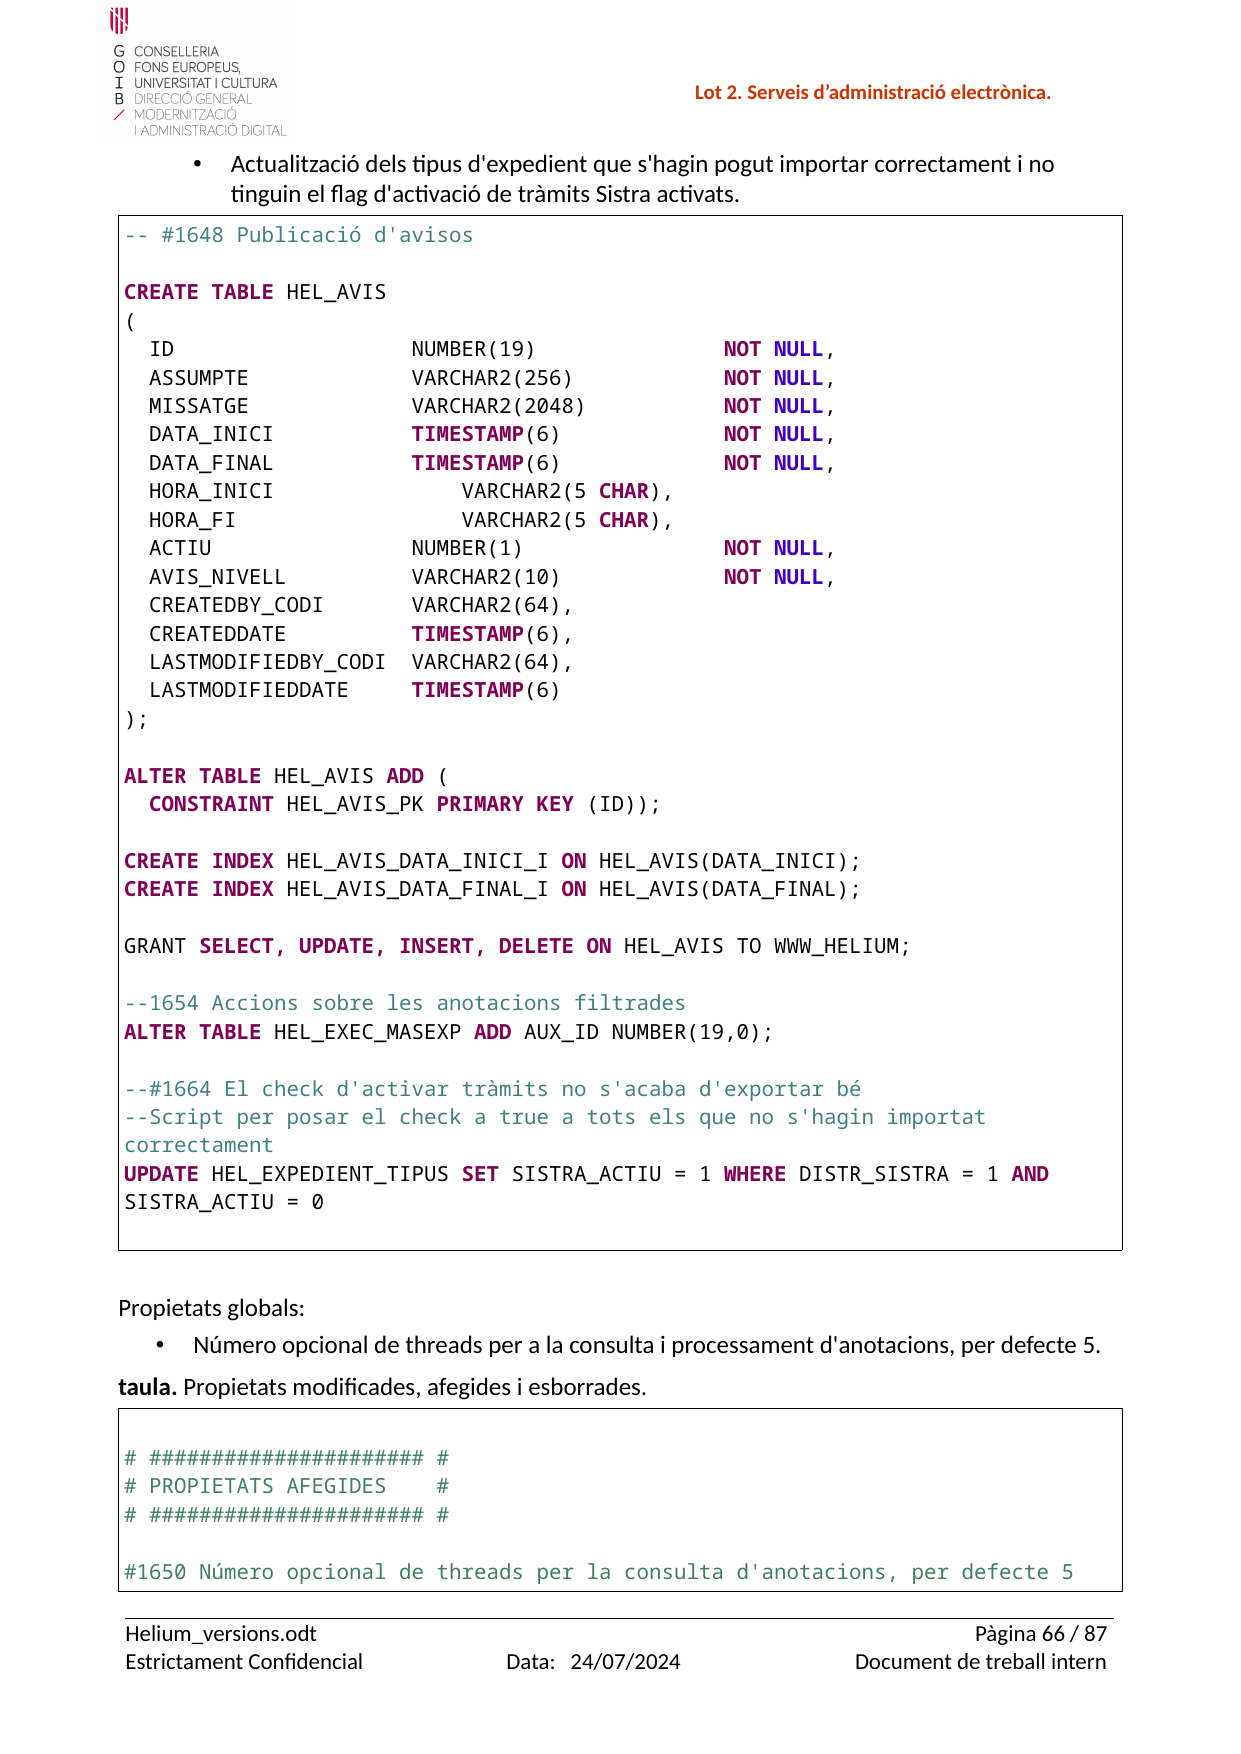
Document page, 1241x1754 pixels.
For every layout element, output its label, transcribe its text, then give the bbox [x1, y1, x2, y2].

text taula. Propietats modificades, afegides i esborrades. [118, 1371, 1122, 1402]
table_header # ###################### # # PROPIETATS AFEGIDES # # ###################### # #1650 Número opcional de threads per la consulta d'anotacions, per defecte 5 [119, 1409, 1122, 1591]
picture [100, 0, 297, 144]
list Actualització dels tipus d'expedient que s'hagin pogut importar correctament i no tinguin el flag d'activació de tràmits Sistra activats. [193, 148, 1122, 209]
table_header -- #1648 Publicació d'avisos CREATE TABLE HEL_AVIS ( ID NUMBER(19) NOT NULL, ASSUMPTE VARCHAR2(256) NOT NULL, MISSATGE VARCHAR2(2048) NOT NULL, DATA_INICI TIMESTAMP(6) NOT NULL, DATA_FINAL TIMESTAMP(6) NOT NULL, HORA_INICI VARCHAR2(5 CHAR), HORA_FI VARCHAR2(5 CHAR), ACTIU NUMBER(1) NOT NULL, AVIS_NIVELL VARCHAR2(10) NOT NULL, CREATEDBY_CODI VARCHAR2(64), CREATEDDATE TIMESTAMP(6), LASTMODIFIEDBY_CODI VARCHAR2(64), LASTMODIFIEDDATE TIMESTAMP(6) ); ALTER TABLE HEL_AVIS ADD ( CONSTRAINT HEL_AVIS_PK PRIMARY KEY (ID)); CREATE INDEX HEL_AVIS_DATA_INICI_I ON HEL_AVIS(DATA_INICI); CREATE INDEX HEL_AVIS_DATA_FINAL_I ON HEL_AVIS(DATA_FINAL); GRANT SELECT, UPDATE, INSERT, DELETE ON HEL_AVIS TO WWW_HELIUM; --1654 Accions sobre les anotacions filtrades ALTER TABLE HEL_EXEC_MASEXP ADD AUX_ID NUMBER(19,0); --#1664 El check d'activar tràmits no s'acaba d'exportar bé --Script per posar el check a true a tots els que no s'hagin importat correctament UPDATE HEL_EXPEDIENT_TIPUS SET SISTRA_ACTIU = 1 WHERE DISTR_SISTRA = 1 AND SISTRA_ACTIU = 0 [119, 216, 1122, 1250]
text Propietats globals: [118, 1292, 1122, 1323]
list Número opcional de threads per a la consulta i processament d'anotacions, per defecte 5. [156, 1329, 1122, 1359]
